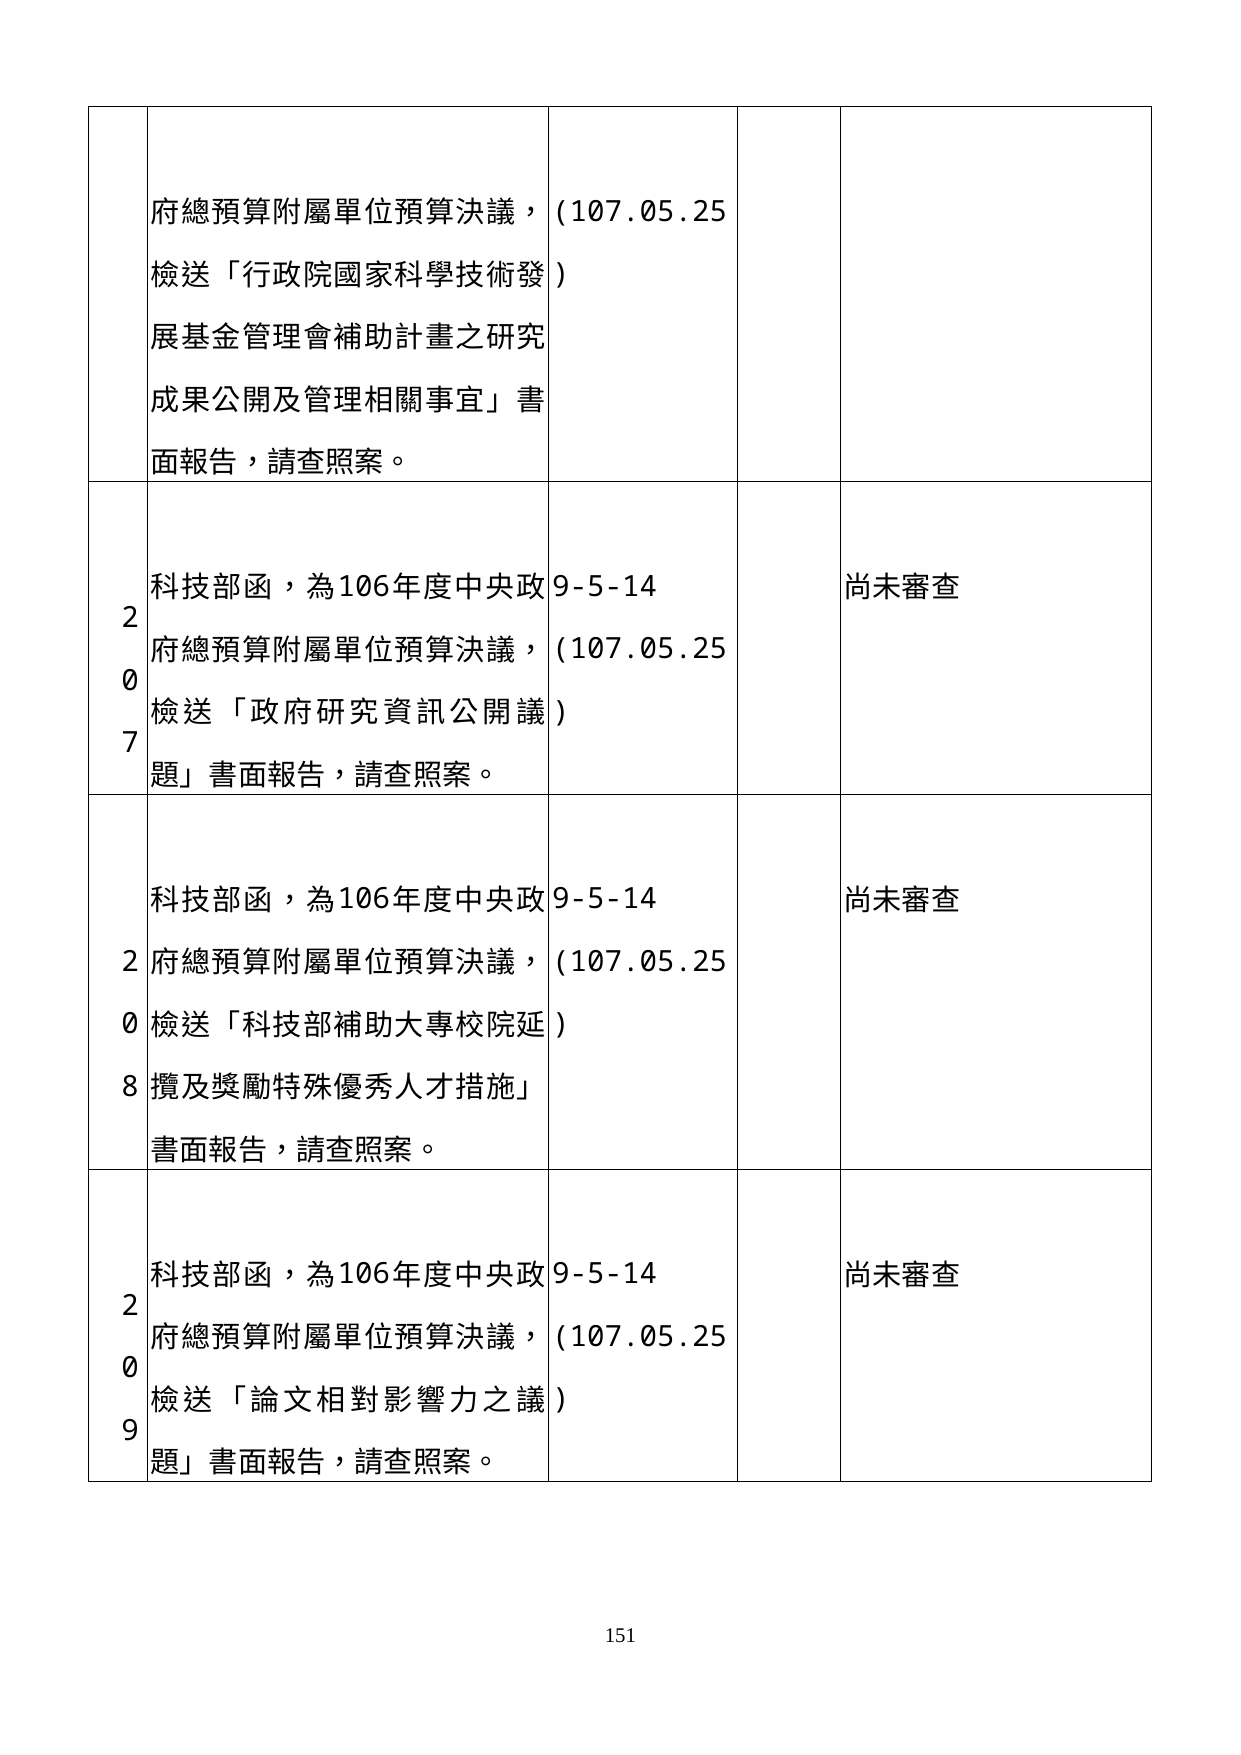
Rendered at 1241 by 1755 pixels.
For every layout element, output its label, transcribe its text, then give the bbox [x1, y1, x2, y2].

table_cell 9-5-14 (107.05.25) [549, 1170, 737, 1481]
table_cell 9-5-14 (107.05.25) [549, 795, 737, 1168]
table_cell (107.05.25) [549, 107, 737, 481]
table_cell 尚未審查 [841, 795, 1151, 1168]
table_cell 科技部函，為106年度中央政府總預算附屬單位預算決議，檢送「政府研究資訊公開議題」書面報告，請查照案。 [148, 482, 548, 793]
table_cell 尚未審查 [841, 482, 1151, 793]
table_cell 府總預算附屬單位預算決議，檢送「行政院國家科學技術發展基金管理會補助計畫之研究成果公開及管理相關事宜」書面報告，請查照案。 [148, 107, 548, 481]
table_cell [738, 107, 840, 481]
table_cell [89, 1170, 147, 1481]
table_cell [89, 107, 147, 481]
table_cell [841, 107, 1151, 481]
table_cell [89, 795, 147, 1168]
table_cell [738, 1170, 840, 1481]
table_cell 科技部函，為106年度中央政府總預算附屬單位預算決議，檢送「科技部補助大專校院延攬及獎勵特殊優秀人才措施」書面報告，請查照案。 [148, 795, 548, 1168]
table_cell [738, 795, 840, 1168]
table_cell 科技部函，為106年度中央政府總預算附屬單位預算決議，檢送「論文相對影響力之議題」書面報告，請查照案。 [148, 1170, 548, 1481]
table_cell 9-5-14 (107.05.25) [549, 482, 737, 793]
table_cell [738, 482, 840, 793]
table_cell [89, 482, 147, 793]
table_cell 尚未審查 [841, 1170, 1151, 1481]
